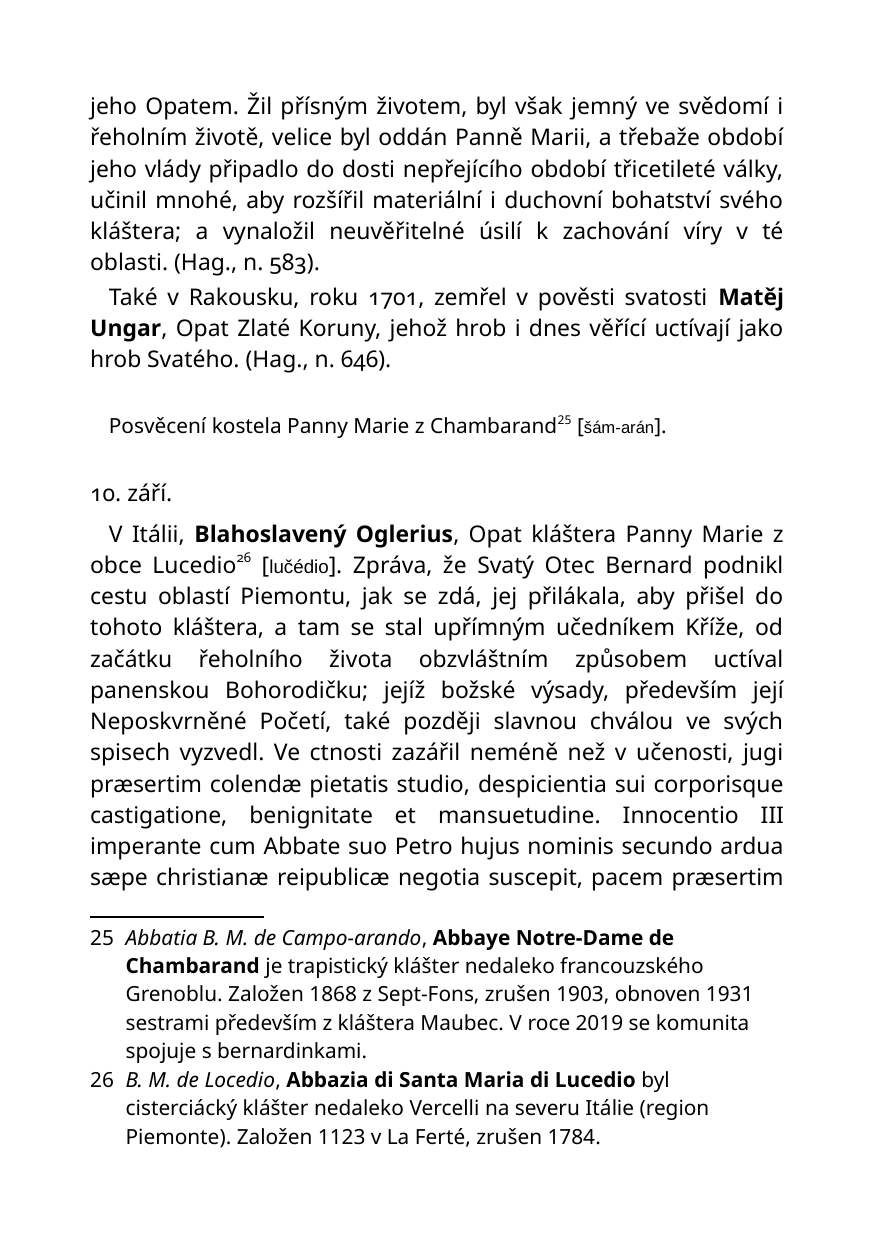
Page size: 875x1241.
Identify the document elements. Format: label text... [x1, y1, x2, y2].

text 10. září. [90, 477, 784, 508]
text Také v Rakousku, roku 1701, zemřel v pověsti svatosti Matěj Ungar, Opat Zlaté Koruny, jehož hrob i dnes věřící uctívají jako hrob Svatého. (Hag., n. 646). [90, 281, 784, 374]
text B. M. de Locedio, Abbazia di Santa Maria di Lucedio byl cisterciácký klášter nedaleko Vercelli na severu Itálie (region Piemonte). Založen 1123 v La Ferté, zrušen 1784. [90, 1065, 784, 1150]
text Abbatia B. M. de Campo-arando, Abbaye Notre-Dame de Chambarand je trapistický klášter nedaleko francouzského Grenoblu. Založen 1868 z Sept-Fons, zrušen 1903, obnoven 1931 sestrami především z kláštera Maubec. V roce 2019 se komunita spojuje s bernardinkami. [90, 923, 784, 1065]
text V Itálii, Blahoslavený Oglerius, Opat kláštera Panny Marie z obce Lucedio [lučédio]. Zpráva, že Svatý Otec Bernard podnikl cestu oblastí Piemontu, jak se zdá, jej přilákala, aby přišel do tohoto kláštera, a tam se stal upřímným učedníkem Kříže, od začátku řeholního života obzvláštním způsobem uctíval panenskou Bohorodičku; jejíž božské výsady, především její Neposkvrněné Početí, také později slavnou chválou ve svých spisech vyzvedl. Ve ctnosti zazářil neméně než v učenosti, jugi præsertim colendæ pietatis studio, despicientia sui corporisque castigatione, benignitate et man­suetudine. Innocentio III imperante cum Abbate suo Petro hujus nominis secundo ardua sæpe christianæ reipublicæ negotia suscepit, pacem præsertim [90, 517, 784, 892]
text jeho Opatem. Žil přísným životem, byl však jemný ve svědomí i řeholním životě, velice byl oddán Panně Marii, a třebaže období jeho vlády připadlo do dosti nepřejícího období třicetileté války, učinil mnohé, aby rozšířil materiální i duchovní bohatství svého kláštera; a vynaložil neuvěřitelné úsilí k zachování víry v té oblasti. (Hag., n. 583). [90, 90, 784, 277]
text Posvěcení kostela Panny Marie z Chambarand [šám-arán]. [90, 412, 784, 440]
